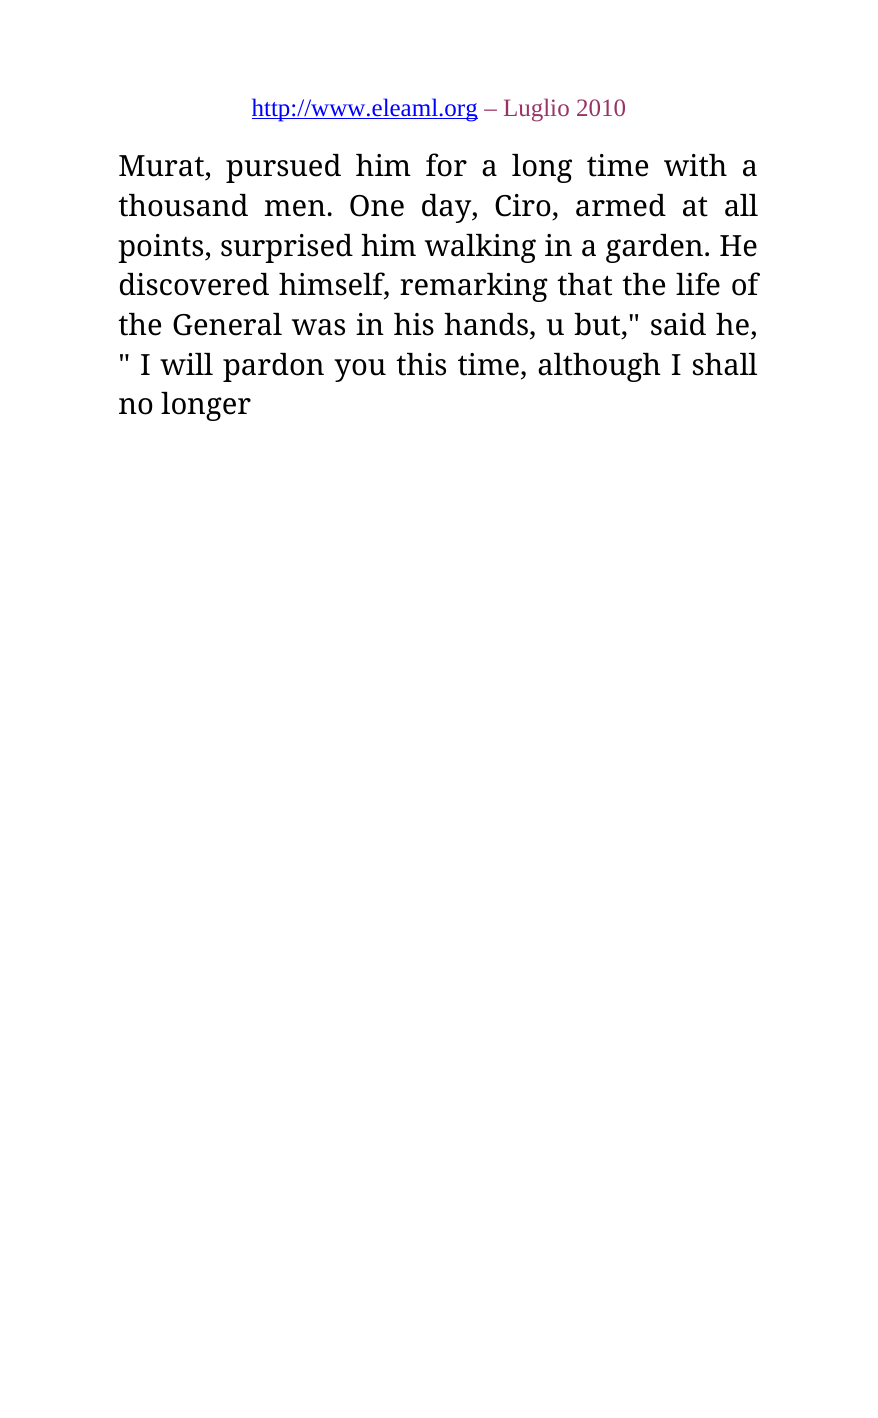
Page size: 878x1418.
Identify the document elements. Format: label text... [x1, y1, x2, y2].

text Murat, pursued him for a long time with a thousand men. One day, Ciro, armed at all points, surprised him walking in a garden. He discovered himself, remarking that the life of the General was in his hands, u but," said he, " I will pardon you this time, although I shall no longer [118, 146, 759, 423]
